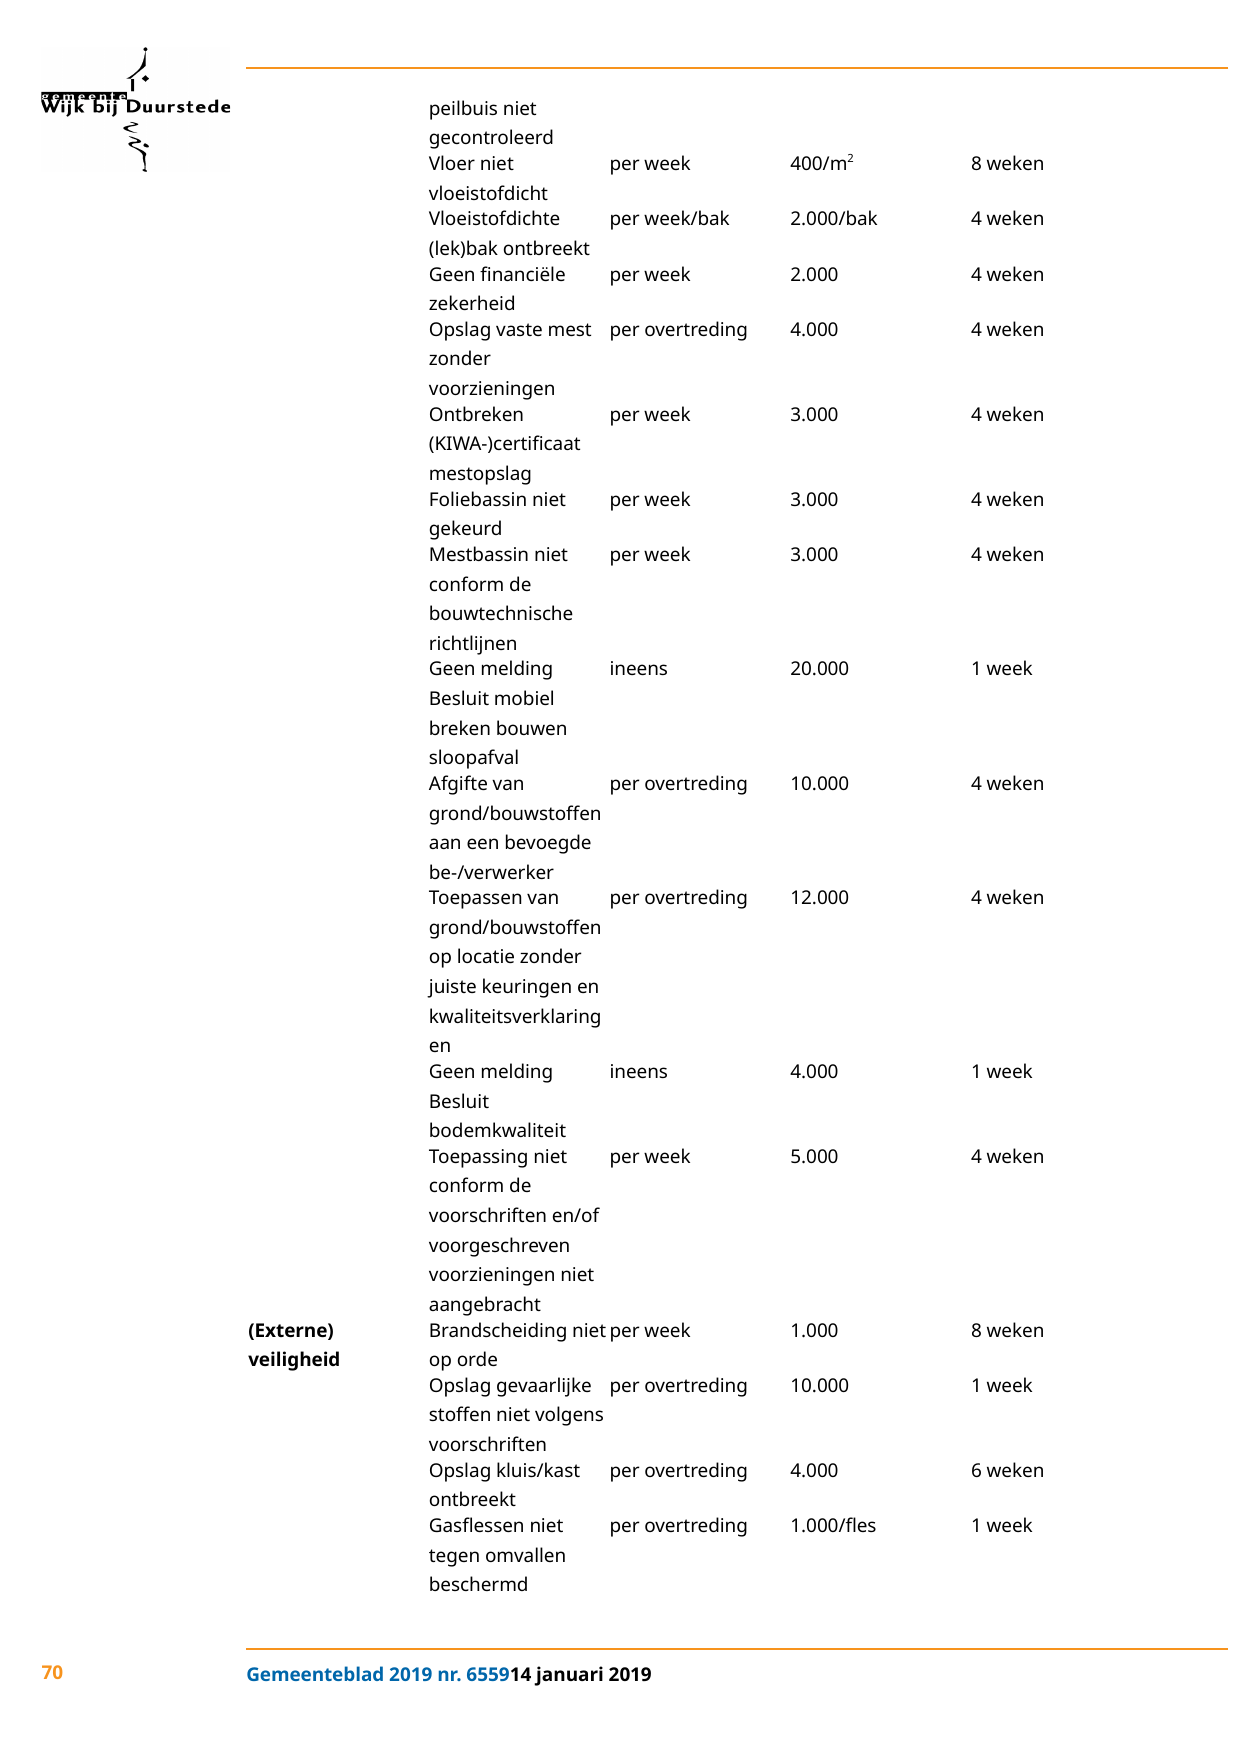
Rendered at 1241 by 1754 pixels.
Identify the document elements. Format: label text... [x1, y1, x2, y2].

table_cell Geen financiële zekerheid [429, 261, 609, 316]
table_cell 2.000 [790, 261, 971, 316]
table_cell ineens [609, 1058, 790, 1143]
table_cell Ontbreken (KIWA-)certificaat mestopslag [429, 401, 609, 486]
table_cell Mestbassin niet conform de bouwtechnische richtlijnen [429, 541, 609, 656]
table_cell (Externe) veiligheid [248, 1317, 429, 1597]
table_cell 4 weken [971, 770, 1152, 884]
table_cell 20.000 [790, 656, 971, 770]
table_cell Brandscheiding niet op orde [429, 1317, 609, 1372]
table_cell per overtreding [609, 1372, 790, 1457]
table_cell 4 weken [971, 401, 1152, 486]
table_cell Afgifte van grond/bouwstoffen aan een bevoegde be-/verwerker [429, 770, 609, 884]
table_cell per overtreding [609, 1457, 790, 1512]
table_cell Opslag vaste mest zonder voorzieningen [429, 316, 609, 401]
table_cell 12.000 [790, 885, 971, 1058]
table_cell 4 weken [971, 541, 1152, 656]
table_cell 1.000/fles [790, 1512, 971, 1597]
table_cell 4 weken [971, 486, 1152, 541]
picture [41, 47, 231, 172]
table_cell 4.000 [790, 1457, 971, 1512]
table_cell per week [609, 401, 790, 486]
table_cell 1.000 [790, 1317, 971, 1372]
table_cell ineens [609, 656, 790, 770]
table_cell 6 weken [971, 1457, 1152, 1512]
table_cell 1 week [971, 1372, 1152, 1457]
table_cell peilbuis niet gecontroleerd [429, 95, 609, 150]
table_cell 10.000 [790, 770, 971, 884]
table_cell 1 week [971, 1058, 1152, 1143]
table_cell [609, 95, 790, 150]
table_cell 10.000 [790, 1372, 971, 1457]
table_cell 400/m2 [790, 150, 971, 205]
table_cell 8 weken [971, 150, 1152, 205]
table_cell 4 weken [971, 261, 1152, 316]
table_cell per week/bak [609, 205, 790, 261]
table_cell per overtreding [609, 885, 790, 1058]
table_cell 4 weken [971, 1143, 1152, 1317]
table_cell 4 weken [971, 316, 1152, 401]
table_cell per overtreding [609, 1512, 790, 1597]
table_cell Geen melding Besluit bodemkwaliteit [429, 1058, 609, 1143]
table_cell [790, 95, 971, 150]
table_cell per week [609, 261, 790, 316]
table_cell 5.000 [790, 1143, 971, 1317]
table_cell 3.000 [790, 486, 971, 541]
table_cell Gasflessen niet tegen omvallen beschermd [429, 1512, 609, 1597]
table_cell per week [609, 541, 790, 656]
table_cell 1 week [971, 656, 1152, 770]
table_cell Vloeistofdichte (lek)bak ontbreekt [429, 205, 609, 261]
table_cell 4 weken [971, 885, 1152, 1058]
table_cell 1 week [971, 1512, 1152, 1597]
table_cell 4 weken [971, 205, 1152, 261]
table_cell 4.000 [790, 316, 971, 401]
table_cell per week [609, 1143, 790, 1317]
table_cell per week [609, 486, 790, 541]
table_cell per week [609, 1317, 790, 1372]
table_cell Vloer niet vloeistofdicht [429, 150, 609, 205]
table_cell per overtreding [609, 316, 790, 401]
table_cell Toepassen van grond/bouwstoffen op locatie zonder juiste keuringen en kwaliteitsverklaringen [429, 885, 609, 1058]
table_cell per week [609, 150, 790, 205]
table_cell [971, 95, 1152, 150]
table_cell [248, 95, 429, 1317]
table_cell 8 weken [971, 1317, 1152, 1372]
table_cell Foliebassin niet gekeurd [429, 486, 609, 541]
table_cell Toepassing niet conform de voorschriften en/of voorgeschreven voorzieningen niet aangebracht [429, 1143, 609, 1317]
table_cell per overtreding [609, 770, 790, 884]
table_cell Opslag kluis/kast ontbreekt [429, 1457, 609, 1512]
table_cell Geen melding Besluit mobiel breken bouwen sloopafval [429, 656, 609, 770]
table_cell 3.000 [790, 541, 971, 656]
table_cell Opslag gevaarlijke stoffen niet volgens voorschriften [429, 1372, 609, 1457]
table_cell 4.000 [790, 1058, 971, 1143]
table_cell 3.000 [790, 401, 971, 486]
table_cell 2.000/bak [790, 205, 971, 261]
